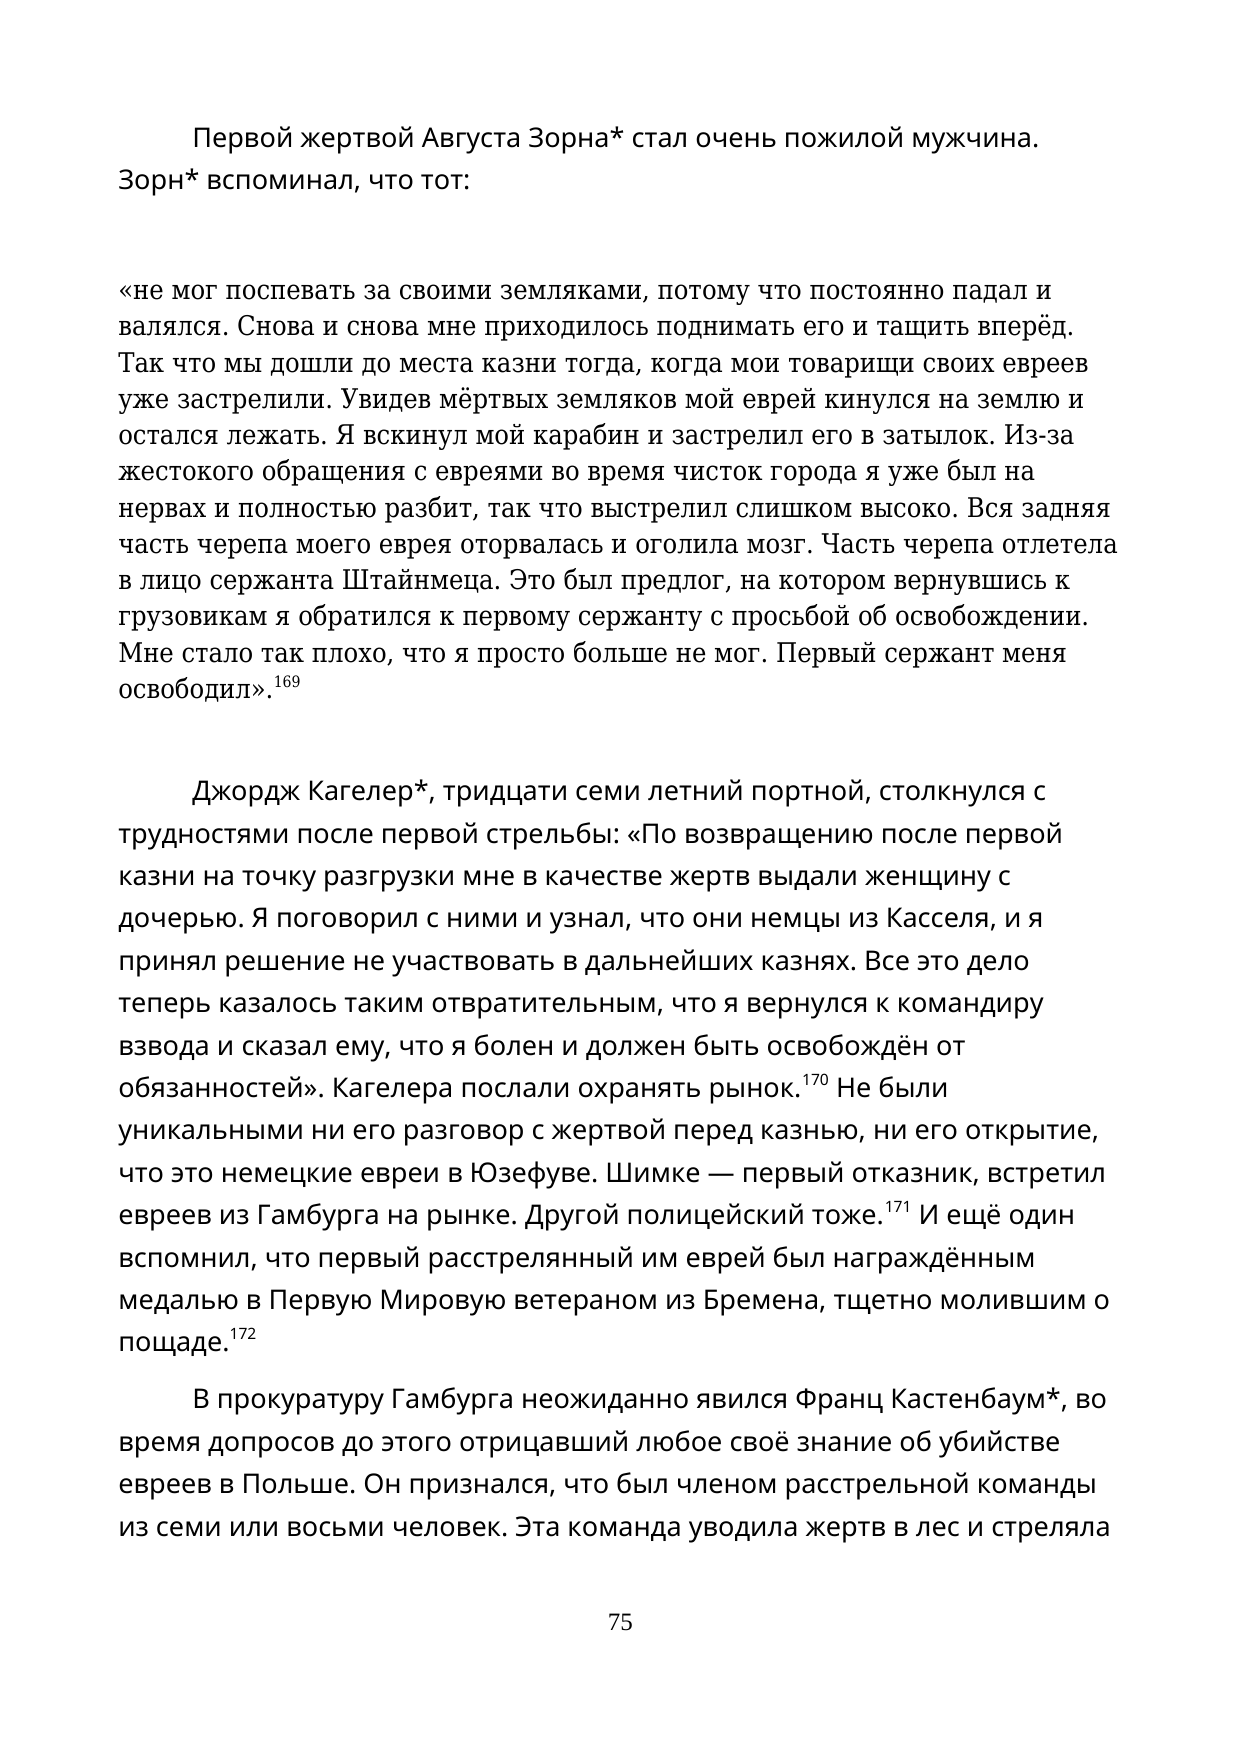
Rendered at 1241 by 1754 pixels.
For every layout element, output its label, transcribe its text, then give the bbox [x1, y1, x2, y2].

text В прокуратуру Гамбурга неожиданно явился Франц Кастенбаум*, во время допросов до этого отрицавший любое своё знание об убийстве евреев в Польше. Он признался, что был членом расстрельной команды из семи или восьми человек. Эта команда уводила жертв в лес и стреляла [118, 1380, 1122, 1544]
text Первой жертвой Августа Зорна* стал очень пожилой мужчина. Зорн* вспоминал, что тот: [118, 118, 1122, 197]
text «не мог поспевать за своими земляками, потому что постоянно падал и валялся. Снова и снова мне приходилось поднимать его и тащить вперёд. Так что мы дошли до места казни тогда, когда мои товарищи своих евреев уже застрелили. Увидев мёртвых земляков мой еврей кинулся на землю и остался лежать. Я вскинул мой карабин и застрелил его в затылок. Из-за жестокого обращения с евреями во время чисток города я уже был на нервах и полностью разбит, так что выстрелил слишком высоко. Вся задняя часть черепа моего еврея оторвалась и оголила мозг. Часть черепа отлетела в лицо сержанта Штайнмеца. Это был предлог, на котором вернувшись к грузовикам я обратился к первому сержанту с просьбой об освобождении. Мне стало так плохо, что я просто больше не мог. Первый сержант меня освободил». [118, 274, 1122, 705]
text Джордж Кагелер*, тридцати семи летний портной, столкнулся с трудностями после первой стрельбы: «По возвращению после первой казни на точку разгрузки мне в качестве жертв выдали женщину с дочерью. Я поговорил с ними и узнал, что они немцы из Касселя, и я принял решение не участвовать в дальнейших казнях. Все это дело теперь казалось таким отвратительным, что я вернулся к командиру взвода и сказал ему, что я болен и должен быть освобождён от обязанностей». Кагелера послали охранять рынок. Не были уникальными ни его разговор с жертвой перед казнью, ни его открытие, что это немецкие евреи в Юзефуве. Шимке — первый отказник, встретил евреев из Гамбурга на рынке. Другой полицейский тоже. И ещё один вспомнил, что первый расстрелянный им еврей был награждённым медалью в Первую Мировую ветераном из Бремена, тщетно молившим о пощаде. [118, 772, 1122, 1360]
